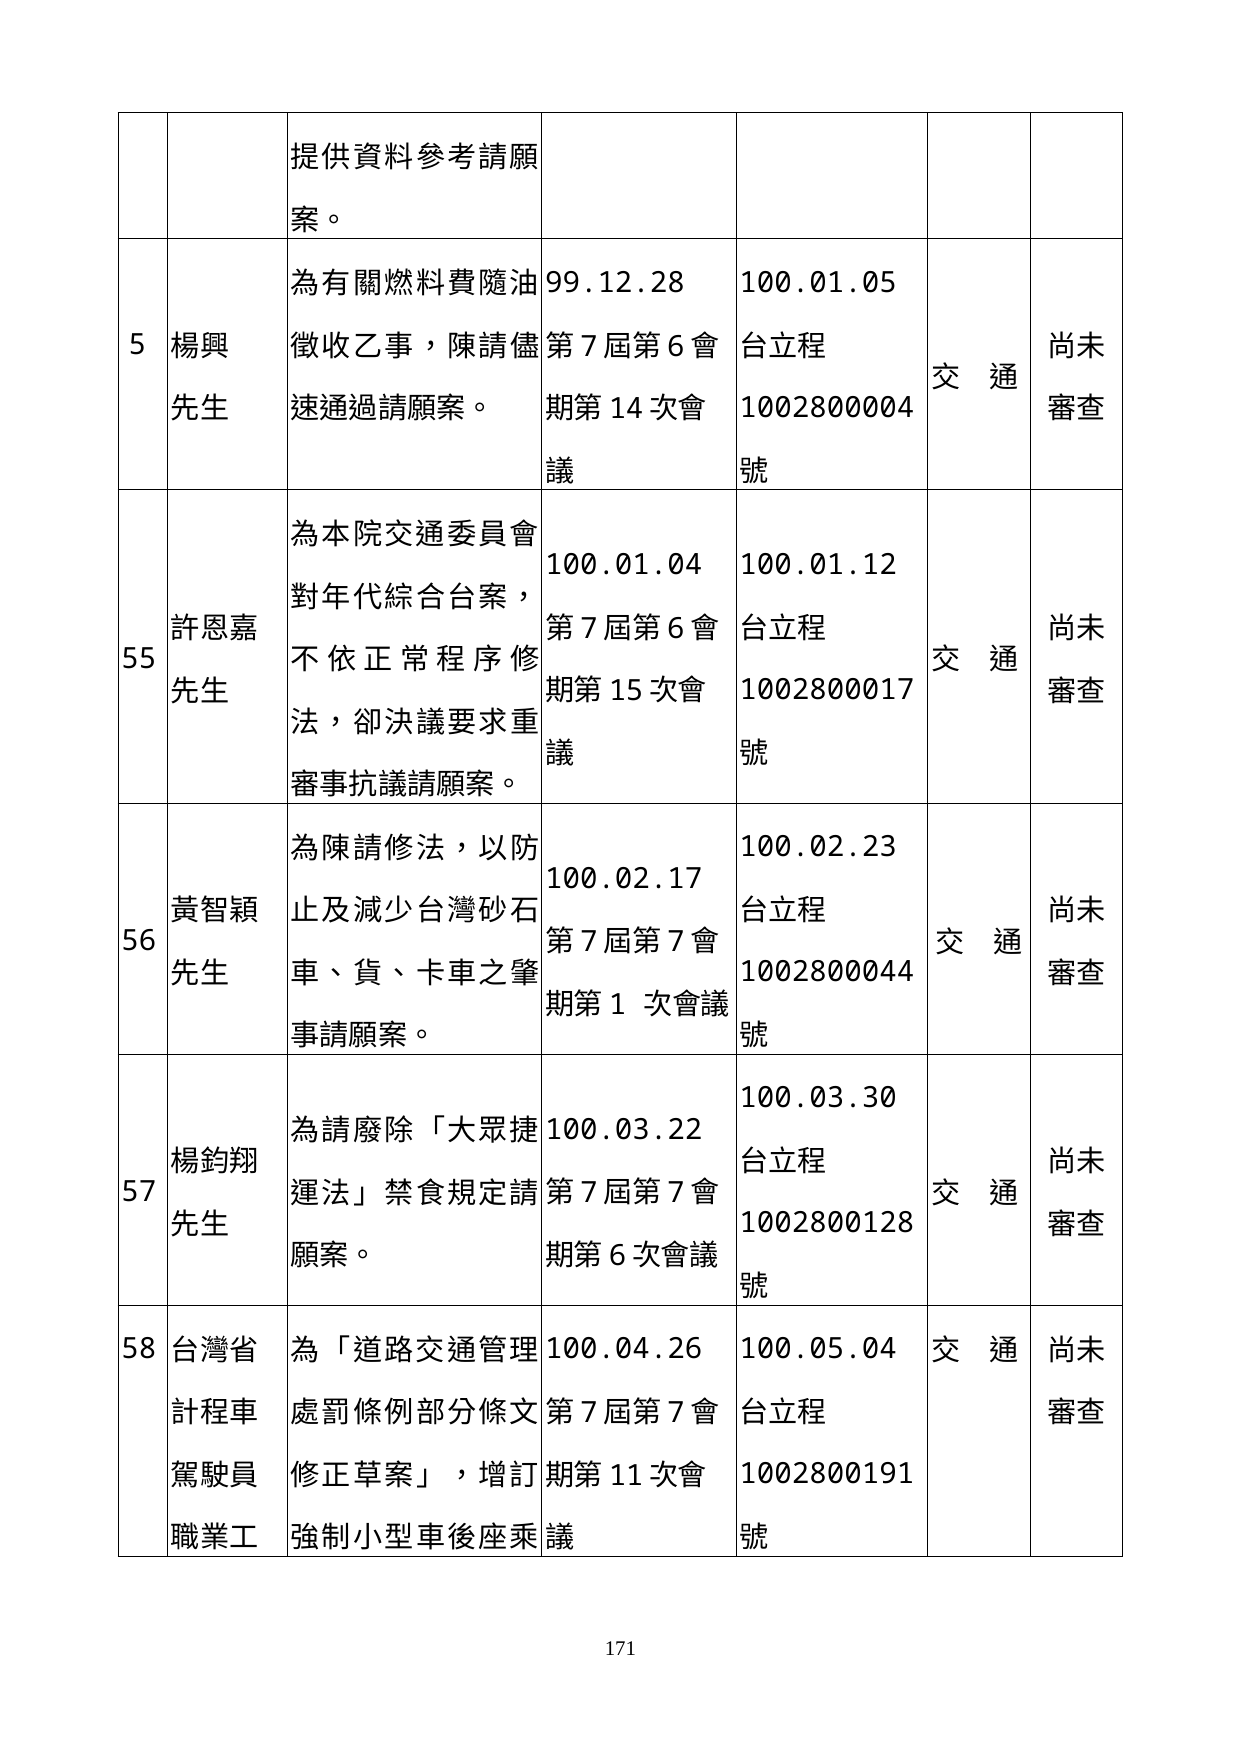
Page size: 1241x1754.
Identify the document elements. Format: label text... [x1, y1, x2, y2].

table_cell 100.02.17 第7屆第7會期第1 次會議 [542, 804, 736, 1054]
table_cell 54 [119, 239, 167, 489]
table_cell 交 通 [928, 804, 1030, 1054]
table_cell 尚未審查 [1031, 239, 1122, 489]
table_cell 55 [119, 490, 167, 803]
table_cell 100.01.12 台立程 1002800017號 [737, 490, 927, 803]
table_cell 交 通 [928, 1306, 1030, 1556]
table_cell 交 通 [928, 1055, 1030, 1305]
table_cell 尚未審查 [1031, 1306, 1122, 1556]
table_cell [542, 113, 736, 238]
table_cell 楊鈞翔先生 [168, 1055, 287, 1305]
table_cell 許恩嘉先生 [168, 490, 287, 803]
table_cell 100.04.26 第7屆第7會期第11次會議 [542, 1306, 736, 1556]
table_cell 56 [119, 804, 167, 1054]
table_cell 99.12.28 第7屆第6會期第14次會議 [542, 239, 736, 489]
table_cell 100.02.23 台立程 1002800044號 [737, 804, 927, 1054]
table_cell [928, 113, 1030, 238]
table_cell [168, 113, 287, 238]
table_cell 100.01.04 第7屆第6會期第15次會議 [542, 490, 736, 803]
table_cell 為請廢除「大眾捷運法」禁食規定請願案。 [288, 1055, 541, 1305]
table_cell [1031, 113, 1122, 238]
table_cell 楊興 先生 [168, 239, 287, 489]
table_cell [119, 113, 167, 238]
table_cell [737, 113, 927, 238]
table_cell 為「道路交通管理處罰條例部分條文修正草案」，增訂強制小型車後座乘 [288, 1306, 541, 1556]
table_cell 提供資料參考請願案。 [288, 113, 541, 238]
table_cell 為陳請修法，以防止及減少台灣砂石車、貨、卡車之肇事請願案。 [288, 804, 541, 1054]
table_cell 100.05.04 台立程 1002800191號 [737, 1306, 927, 1556]
table_cell 黃智穎先生 [168, 804, 287, 1054]
table_cell 尚未審查 [1031, 1055, 1122, 1305]
table_cell 尚未審查 [1031, 804, 1122, 1054]
table_cell 交 通 [928, 239, 1030, 489]
table_cell 58 [119, 1306, 167, 1556]
table_cell 台灣省計程車駕駛員職業工 [168, 1306, 287, 1556]
table_cell 為本院交通委員會對年代綜合台案，不依正常程序修法，卻決議要求重審事抗議請願案。 [288, 490, 541, 803]
table_cell 57 [119, 1055, 167, 1305]
table_cell 尚未審查 [1031, 490, 1122, 803]
table_cell 100.01.05 台立程 1002800004號 [737, 239, 927, 489]
table_cell 100.03.22 第7屆第7會期第6次會議 [542, 1055, 736, 1305]
table_cell 100.03.30 台立程 1002800128號 [737, 1055, 927, 1305]
table_cell 為有關燃料費隨油徵收乙事，陳請儘速通過請願案。 [288, 239, 541, 489]
table_cell 交 通 [928, 490, 1030, 803]
